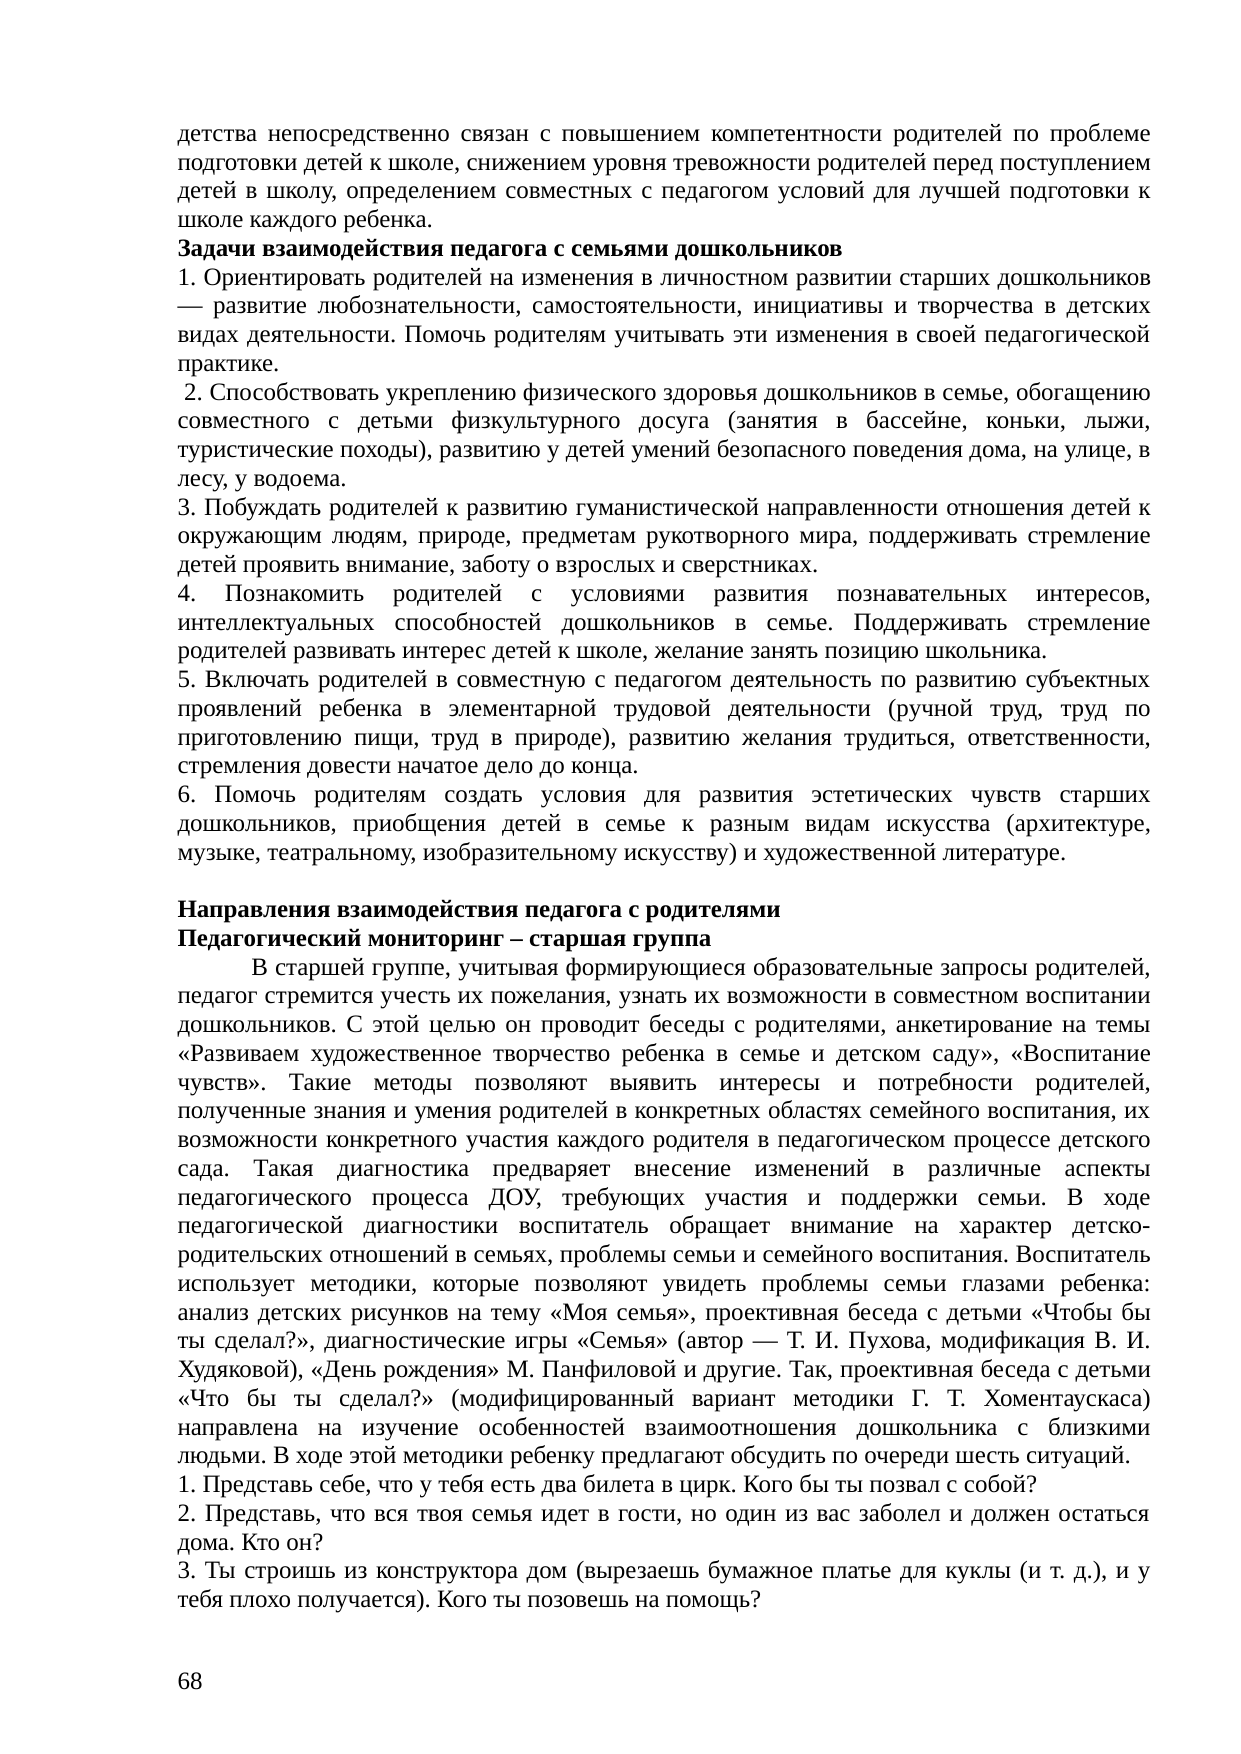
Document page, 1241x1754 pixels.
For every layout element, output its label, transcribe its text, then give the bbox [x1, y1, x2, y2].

text 1. Представь себе, что у тебя есть два билета в цирк. Кого бы ты позвал с собой? [177, 1469, 1152, 1498]
text Направления взаимодействия педагога с родителями [177, 894, 1152, 923]
text Педагогический мониторинг – старшая группа [177, 923, 1152, 952]
text 5. Включать родителей в совместную с педагогом деятельность по развитию субъектных проявлений ребенка в элементарной трудовой деятельности (ручной труд, труд по приготовлению пищи, труд в природе), развитию желания трудиться, ответственности, стремления довести начатое дело до конца. [177, 664, 1152, 779]
text 3. Ты строишь из конструктора дом (вырезаешь бумажное платье для куклы (и т. д.), и у тебя плохо получается). Кого ты позовешь на помощь? [177, 1556, 1152, 1613]
text 3. Побуждать родителей к развитию гуманистической направленности отношения детей к окружающим людям, природе, предметам рукотворного мира, поддерживать стремление детей проявить внимание, заботу о взрослых и сверстниках. [177, 492, 1152, 578]
text 4. Познакомить родителей с условиями развития познавательных интересов, интеллектуальных способностей дошкольников в семье. Поддерживать стремление родителей развивать интерес детей к школе, желание занять позицию школьника. [177, 578, 1152, 664]
text 1. Ориентировать родителей на изменения в личностном развитии старших дошкольников — развитие любознательности, самостоятельности, инициативы и творчества в детских видах деятельности. Помочь родителям учитывать эти изменения в своей педагогической практике. [177, 262, 1152, 377]
text детства непосредственно связан с повышением компетентности родителей по проблеме подготовки детей к школе, снижением уровня тревожности родителей перед поступлением детей в школу, определением совместных с педагогом условий для лучшей подготовки к школе каждого ребенка. [177, 118, 1152, 233]
text Задачи взаимодействия педагога с семьями дошкольников [177, 233, 1152, 262]
text В старшей группе, учитывая формирующиеся образовательные запросы родителей, педагог стремится учесть их пожелания, узнать их возможности в совместном воспитании дошкольников. С этой целью он проводит беседы с родителями, анкетирование на темы «Развиваем художественное творчество ребенка в семье и детском саду», «Воспитание чувств». Такие методы позволяют выявить интересы и потребности родителей, полученные знания и умения родителей в конкретных областях семейного воспитания, их возможности конкретного участия каждого родителя в педагогическом процессе детского сада. Такая диагностика предваряет внесение изменений в различные аспекты педагогического процесса ДОУ, требующих участия и поддержки семьи. В ходе педагогической диагностики воспитатель обращает внимание на характер детско-родительских отношений в семьях, проблемы семьи и семейного воспитания. Воспитатель использует методики, которые позволяют увидеть проблемы семьи глазами ребенка: анализ детских рисунков на тему «Моя семья», проективная беседа с детьми «Чтобы бы ты сделал?», диагностические игры «Семья» (автор — Т. И. Пухова, модификация В. И. Худяковой), «День рождения» М. Панфиловой и другие. Так, проективная беседа с детьми «Что бы ты сделал?» (модифицированный вариант методики Г. Т. Хоментаускаса) направлена на изучение особенностей взаимоотношения дошкольника с близкими людьми. В ходе этой методики ребенку предлагают обсудить по очереди шесть ситуаций. [177, 952, 1152, 1469]
text 2. Способствовать укреплению физического здоровья дошкольников в семье, обогащению совместного с детьми физкультурного досуга (занятия в бассейне, коньки, лыжи, туристические походы), развитию у детей умений безопасного поведения дома, на улице, в лесу, у водоема. [177, 377, 1152, 492]
text 6. Помочь родителям создать условия для развития эстетических чувств старших дошкольников, приобщения детей в семье к разным видам искусства (архитектуре, музыке, театральному, изобразительному искусству) и художественной литературе. [177, 779, 1152, 866]
text 2. Представь, что вся твоя семья идет в гости, но один из вас заболел и должен остаться дома. Кто он? [177, 1498, 1152, 1556]
